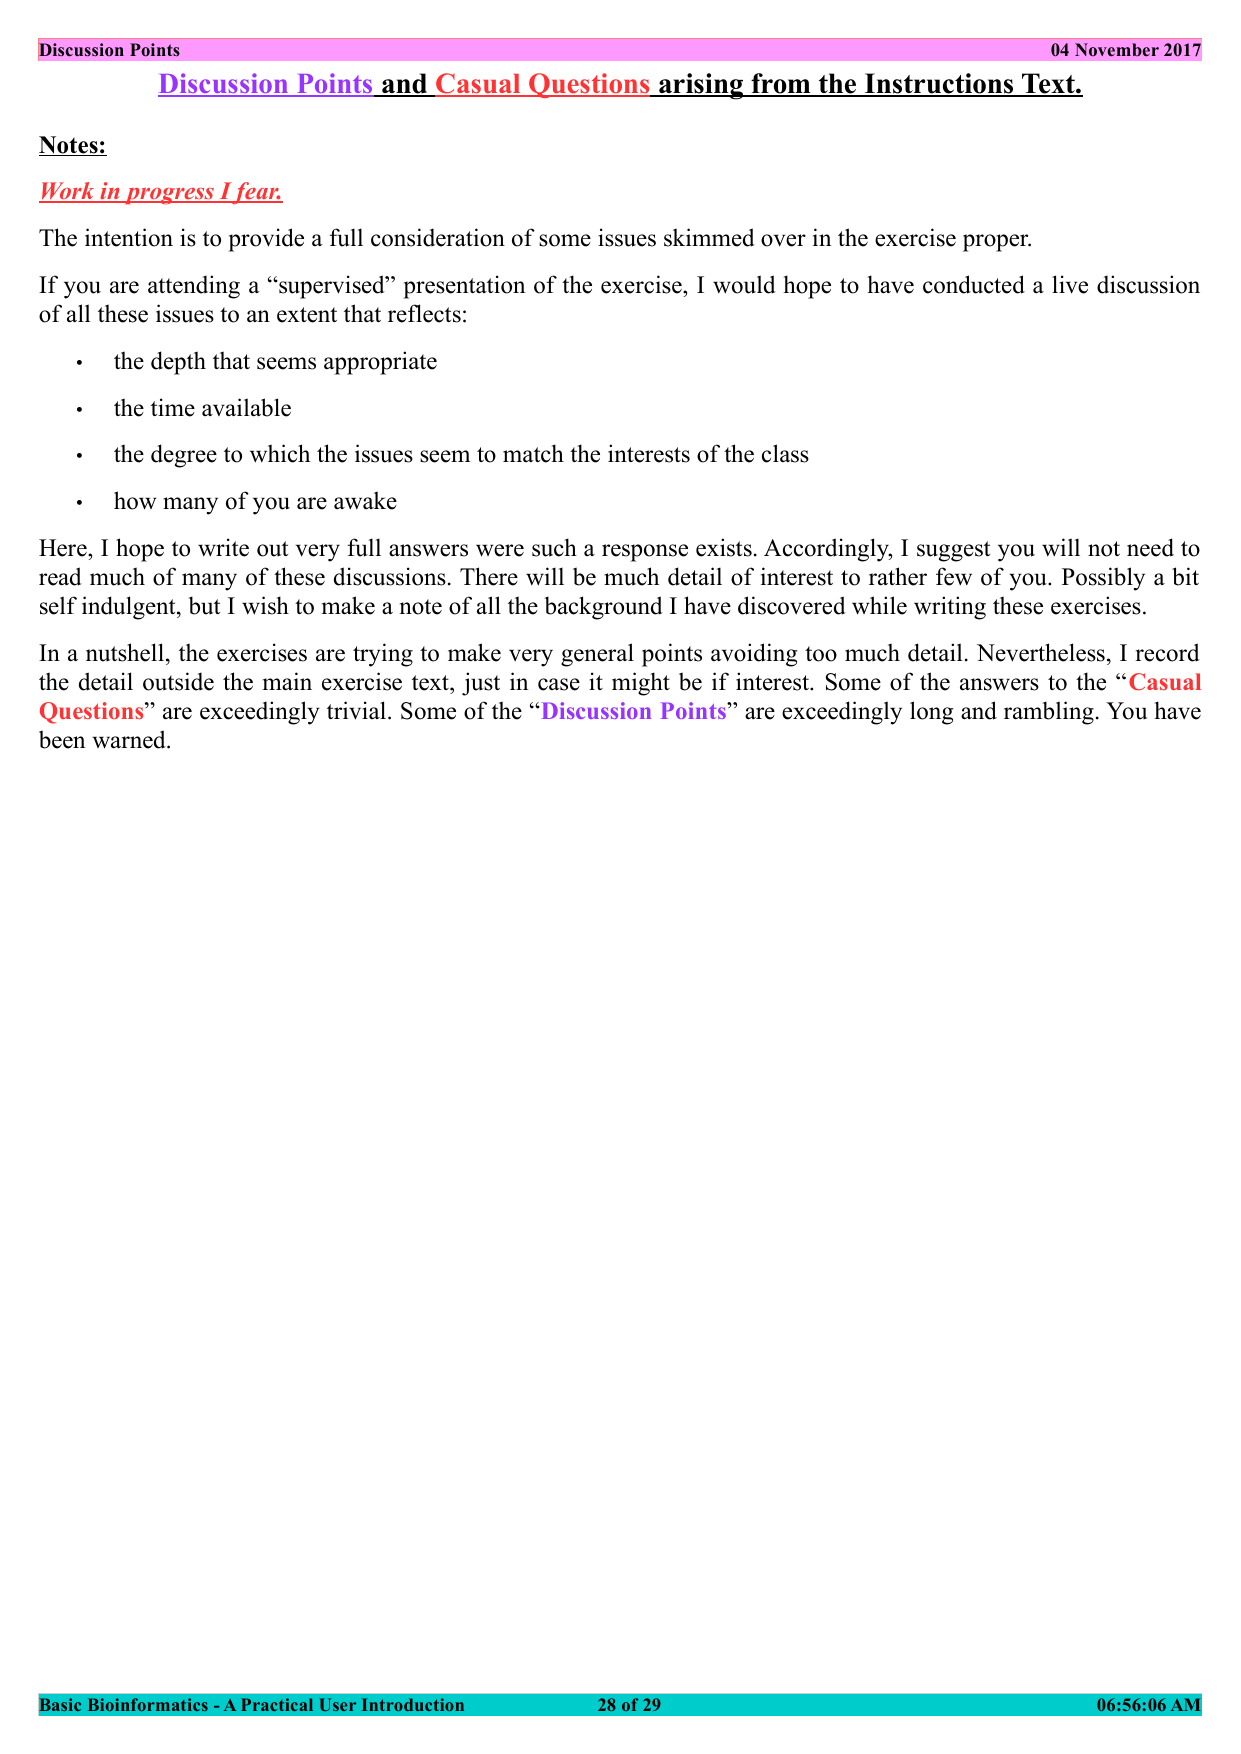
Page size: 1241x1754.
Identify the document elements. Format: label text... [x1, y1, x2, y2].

list the degree to which the issues seem to match the interests of the class [76, 439, 1202, 468]
text Work in progress I fear. [38, 176, 1202, 205]
list how many of you are awake [76, 486, 1202, 515]
text Notes: [38, 129, 1202, 158]
text Discussion Points and Casual Questions arising from the Instructions Text. [38, 66, 1202, 100]
list the time available [76, 392, 1202, 421]
text In a nutshell, the exercises are trying to make very general points avoiding too much detail. Nevertheless, I record the detail outside the main exercise text, just in case it might be if interest. Some of the answers to the “Casual Questions” are exceedingly trivial. Some of the “Discussion Points” are exceedingly long and rambling. You have been warned. [38, 638, 1202, 754]
list the depth that seems appropriate [76, 346, 1202, 375]
text If you are attending a “supervised” presentation of the exercise, I would hope to have conducted a live discussion of all these issues to an extent that reflects: [38, 270, 1202, 328]
text The intention is to provide a full consideration of some issues skimmed over in the exercise proper. [38, 223, 1202, 252]
text Here, I hope to write out very full answers were such a response exists. Accordingly, I suggest you will not need to read much of many of these discussions. There will be much detail of interest to rather few of you. Possibly a bit self indulgent, but I wish to make a note of all the background I have discovered while writing these exercises. [38, 533, 1202, 620]
